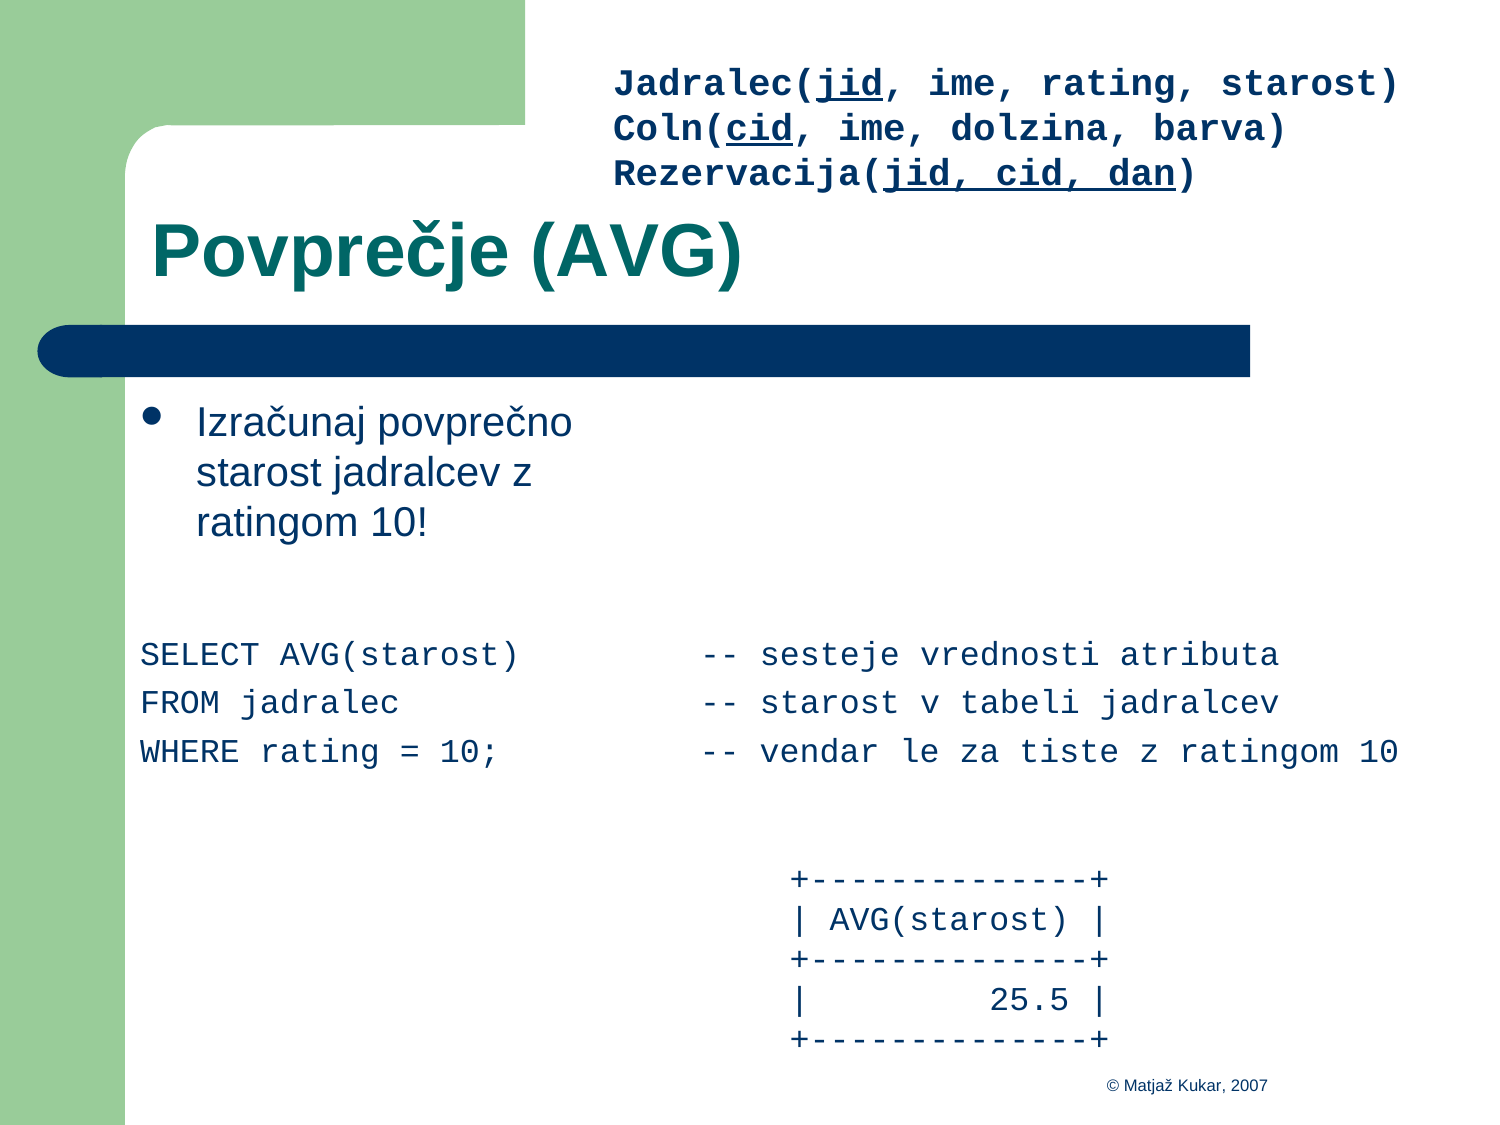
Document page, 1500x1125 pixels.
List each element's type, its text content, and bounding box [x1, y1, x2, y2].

list Izračunaj povprečno starost jadralcev z ratingom 10! [125, 387, 713, 651]
list SELECT AVG(starost) -- sesteje vrednosti atributa FROM jadralec -- starost v tabeli jadralcev WHERE rating = 10; -- vendar le za tiste z ratingom 10 [125, 624, 1476, 1076]
title Povprečje (AVG) [136, 136, 1414, 301]
text_box © Matjaž Kukar, 2007 [949, 1076, 1426, 1103]
text_box Jadralec(jid, ime, rating, starost) Coln(cid, ime, dolzina, barva) Rezervacija(jid, cid, dan) [523, 49, 1416, 201]
text_box +--------------+ | AVG(starost) | +--------------+ | 25.5 | +--------------+ [774, 849, 1288, 1065]
